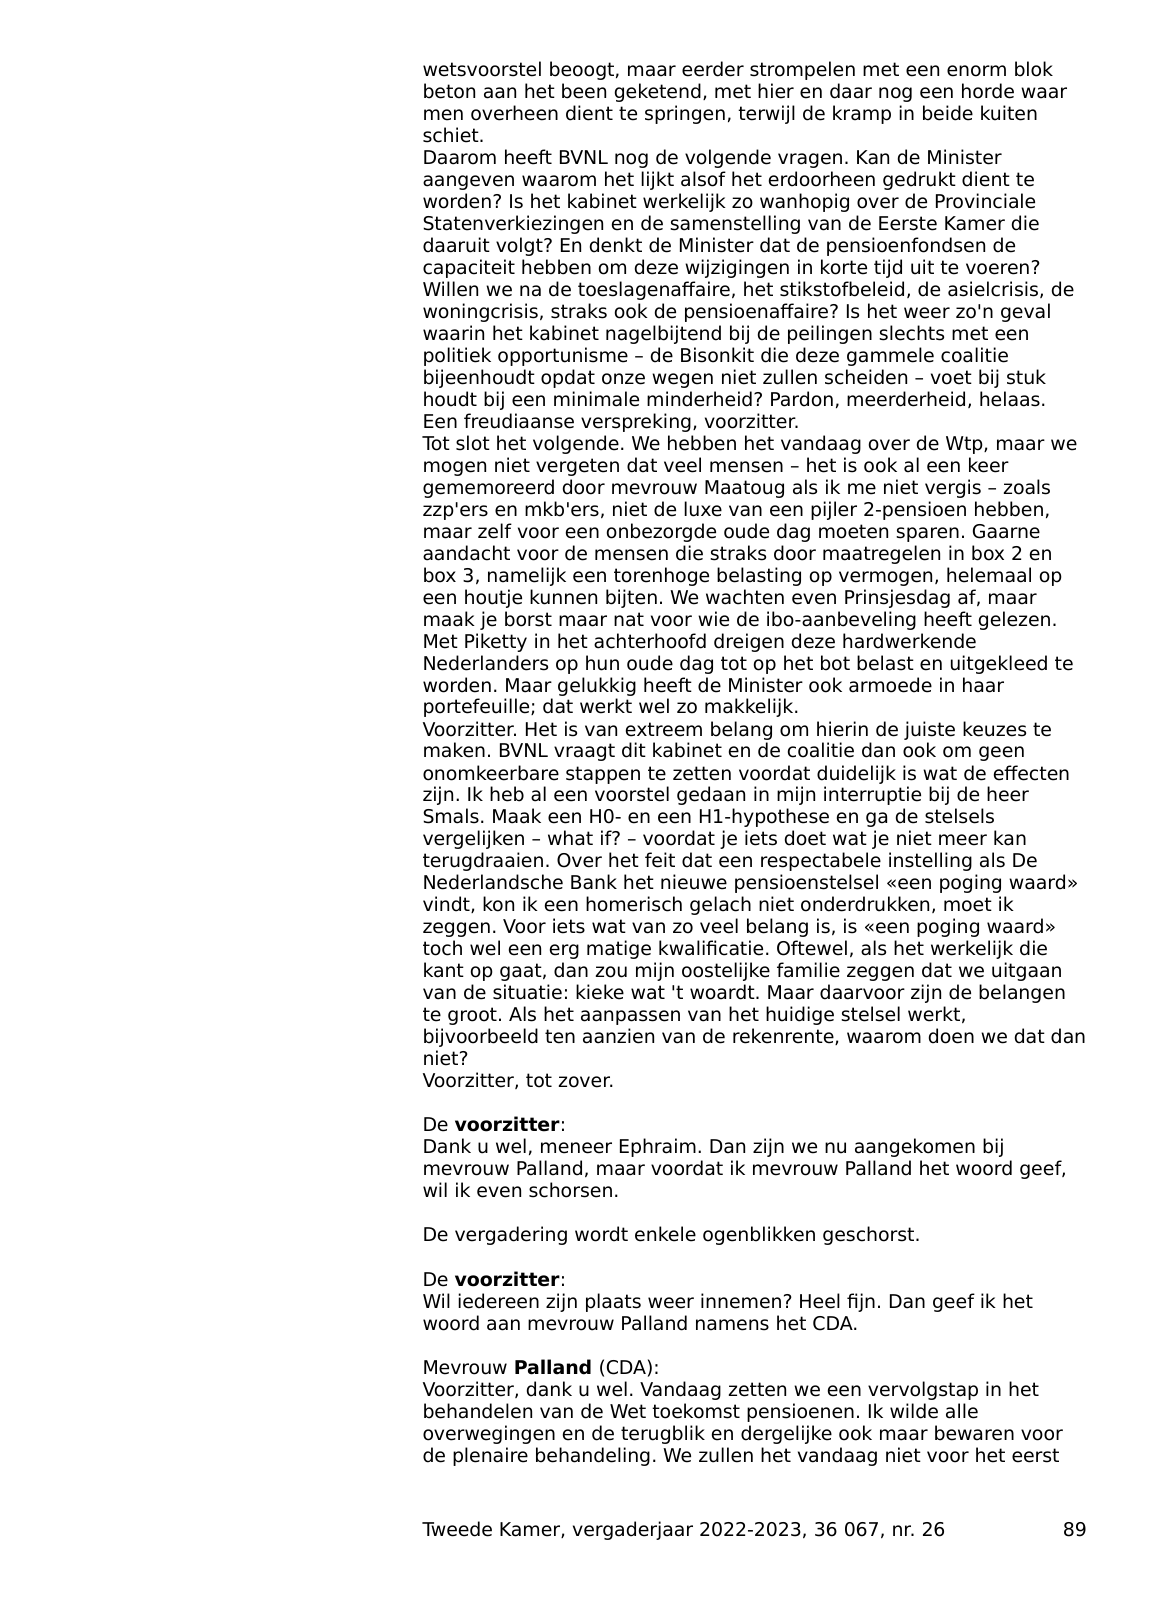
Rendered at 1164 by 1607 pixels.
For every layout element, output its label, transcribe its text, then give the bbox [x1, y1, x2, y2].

text Wil iedereen zijn plaats weer innemen? Heel fijn. Dan geef ik het woord aan mevrouw Palland namens het CDA. [422, 1291, 1087, 1334]
text Tot slot het volgende. We hebben het vandaag over de Wtp, maar we mogen niet vergeten dat veel mensen – het is ook al een keer gememoreerd door mevrouw Maatoug als ik me niet vergis – zoals zzp'ers en mkb'ers, niet de luxe van een pijler 2-pensioen hebben, maar zelf voor een onbezorgde oude dag moeten sparen. Gaarne aandacht voor de mensen die straks door maatregelen in box 2 en box 3, namelijk een torenhoge belasting op vermogen, helemaal op een houtje kunnen bijten. We wachten even Prinsjesdag af, maar maak je borst maar nat voor wie de ibo-aanbeveling heeft gelezen. Met Piketty in het achterhoofd dreigen deze hardwerkende Nederlanders op hun oude dag tot op het bot belast en uitgekleed te worden. Maar gelukkig heeft de Minister ook armoede in haar portefeuille; dat werkt wel zo makkelijk. [422, 433, 1087, 718]
text Daarom heeft BVNL nog de volgende vragen. Kan de Minister aangeven waarom het lijkt alsof het erdoorheen gedrukt dient te worden? Is het kabinet werkelijk zo wanhopig over de Provinciale Statenverkiezingen en de samenstelling van de Eerste Kamer die daaruit volgt? En denkt de Minister dat de pensioenfondsen de capaciteit hebben om deze wijzigingen in korte tijd uit te voeren? Willen we na de toeslagenaffaire, het stikstofbeleid, de asielcrisis, de woningcrisis, straks ook de pensioenaffaire? Is het weer zo'n geval waarin het kabinet nagelbijtend bij de peilingen slechts met een politiek opportunisme – de Bisonkit die deze gammele coalitie bijeenhoudt opdat onze wegen niet zullen scheiden – voet bij stuk houdt bij een minimale minderheid? Pardon, meerderheid, helaas. Een freudiaanse verspreking, voorzitter. [422, 147, 1087, 433]
text Mevrouw Palland (CDA): [422, 1357, 1087, 1379]
text De voorzitter: [422, 1114, 1087, 1136]
text Voorzitter, dank u wel. Vandaag zetten we een vervolgstap in het behandelen van de Wet toekomst pensioenen. Ik wilde alle overwegingen en de terugblik en dergelijke ook maar bewaren voor de plenaire behandeling. We zullen het vandaag niet voor het eerst [422, 1379, 1087, 1467]
text Voorzitter. Het is van extreem belang om hierin de juiste keuzes te maken. BVNL vraagt dit kabinet en de coalitie dan ook om geen onomkeerbare stappen te zetten voordat duidelijk is wat de effecten zijn. Ik heb al een voorstel gedaan in mijn interruptie bij de heer Smals. Maak een H0- en een H1-hypothese en ga de stelsels vergelijken – what if? – voordat je iets doet wat je niet meer kan terugdraaien. Over het feit dat een respectabele instelling als De Nederlandsche Bank het nieuwe pensioenstelsel «een poging waard» vindt, kon ik een homerisch gelach niet onderdrukken, moet ik zeggen. Voor iets wat van zo veel belang is, is «een poging waard» toch wel een erg matige kwalificatie. Oftewel, als het werkelijk die kant op gaat, dan zou mijn oostelijke familie zeggen dat we uitgaan van de situatie: kieke wat 't woardt. Maar daarvoor zijn de belangen te groot. Als het aanpassen van het huidige stelsel werkt, bijvoorbeeld ten aanzien van de rekenrente, waarom doen we dat dan niet? [422, 718, 1087, 1070]
text De vergadering wordt enkele ogenblikken geschorst. [422, 1224, 1087, 1246]
text Dank u wel, meneer Ephraim. Dan zijn we nu aangekomen bij mevrouw Palland, maar voordat ik mevrouw Palland het woord geef, wil ik even schorsen. [422, 1136, 1087, 1202]
text Voorzitter, tot zover. [422, 1070, 1087, 1092]
text De voorzitter: [422, 1268, 1087, 1291]
text wetsvoorstel beoogt, maar eerder strompelen met een enorm blok beton aan het been geketend, met hier en daar nog een horde waar men overheen dient te springen, terwijl de kramp in beide kuiten schiet. [422, 59, 1087, 147]
